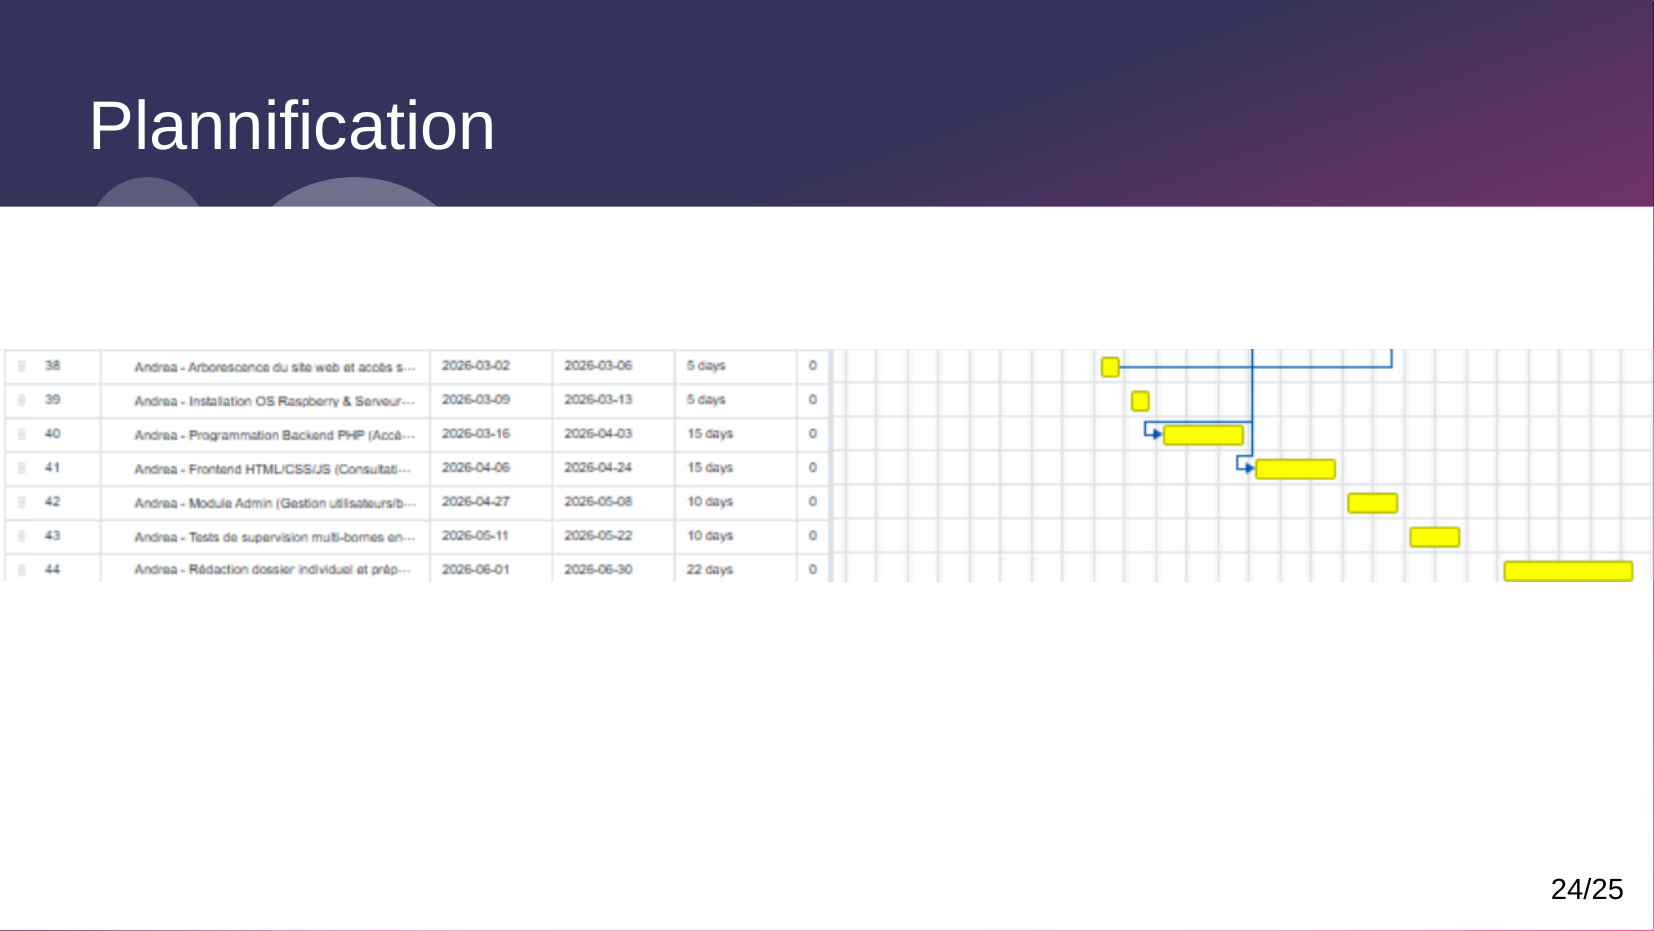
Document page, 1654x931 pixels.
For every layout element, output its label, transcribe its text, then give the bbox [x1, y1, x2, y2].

picture [0, 349, 1654, 582]
title Plannification [88, 44, 1565, 207]
